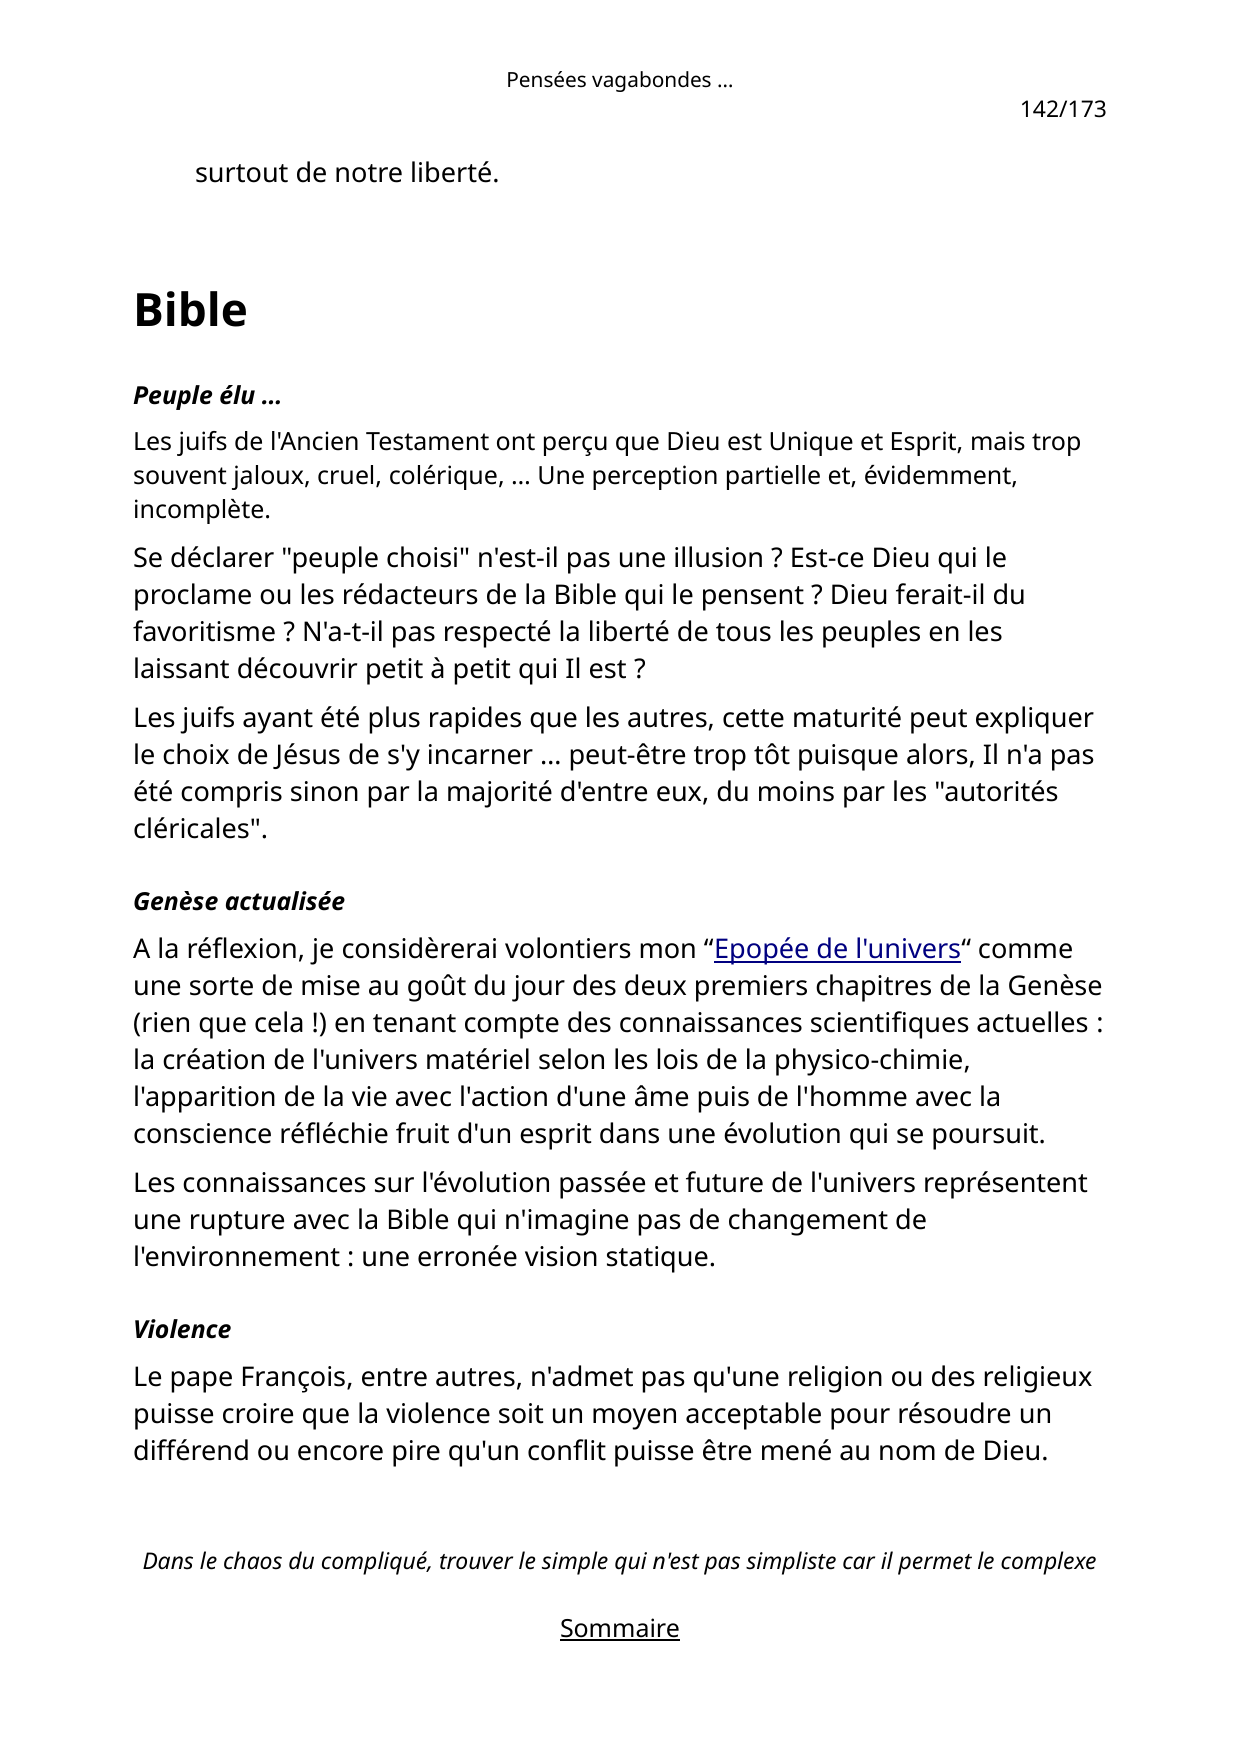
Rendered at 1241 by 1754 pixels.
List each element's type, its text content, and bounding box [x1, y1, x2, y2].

text Les connaissances sur l'évolution passée et future de l'univers représentent une rupture avec la Bible qui n'imagine pas de changement de l'environnement : une erronée vision statique. [133, 1163, 1107, 1274]
subtitle Genèse actualisée [133, 883, 1107, 917]
text A la réflexion, je considèrerai volontiers mon “Epopée de l'univers“ comme une sorte de mise au goût du jour des deux premiers chapitres de la Genèse (rien que cela !) en tenant compte des connaissances scientifiques actuelles : la création de l'univers matériel selon les lois de la physico-chimie, l'apparition de la vie avec l'action d'une âme puis de l'homme avec la conscience réfléchie fruit d'un esprit dans une évolution qui se poursuit. [133, 930, 1107, 1151]
subtitle Peuple élu … [133, 377, 1107, 411]
list surtout de notre liberté. [195, 154, 1107, 191]
text Les juifs de l'Ancien Testament ont perçu que Dieu est Unique et Esprit, mais trop souvent jaloux, cruel, colérique, … Une perception partielle et, évidemment, incomplète. [133, 424, 1107, 526]
text Se déclarer "peuple choisi" n'est-il pas une illusion ? Est-ce Dieu qui le proclame ou les rédacteurs de la Bible qui le pensent ? Dieu ferait-il du favoritisme ? N'a-t-il pas respecté la liberté de tous les peuples en les laissant découvrir petit à petit qui Il est ? [133, 538, 1107, 686]
text Les juifs ayant été plus rapides que les autres, cette maturité peut expliquer le choix de Jésus de s'y incarner … peut-être trop tôt puisque alors, Il n'a pas été compris sinon par la majorité d'entre eux, du moins par les "autorités cléricales". [133, 698, 1107, 846]
subtitle Bible [133, 278, 1107, 340]
text Le pape François, entre autres, n'admet pas qu'une religion ou des religieux puisse croire que la violence soit un moyen acceptable pour résoudre un différend ou encore pire qu'un conflit puisse être mené au nom de Dieu. [133, 1358, 1107, 1468]
subtitle Violence [133, 1312, 1107, 1345]
